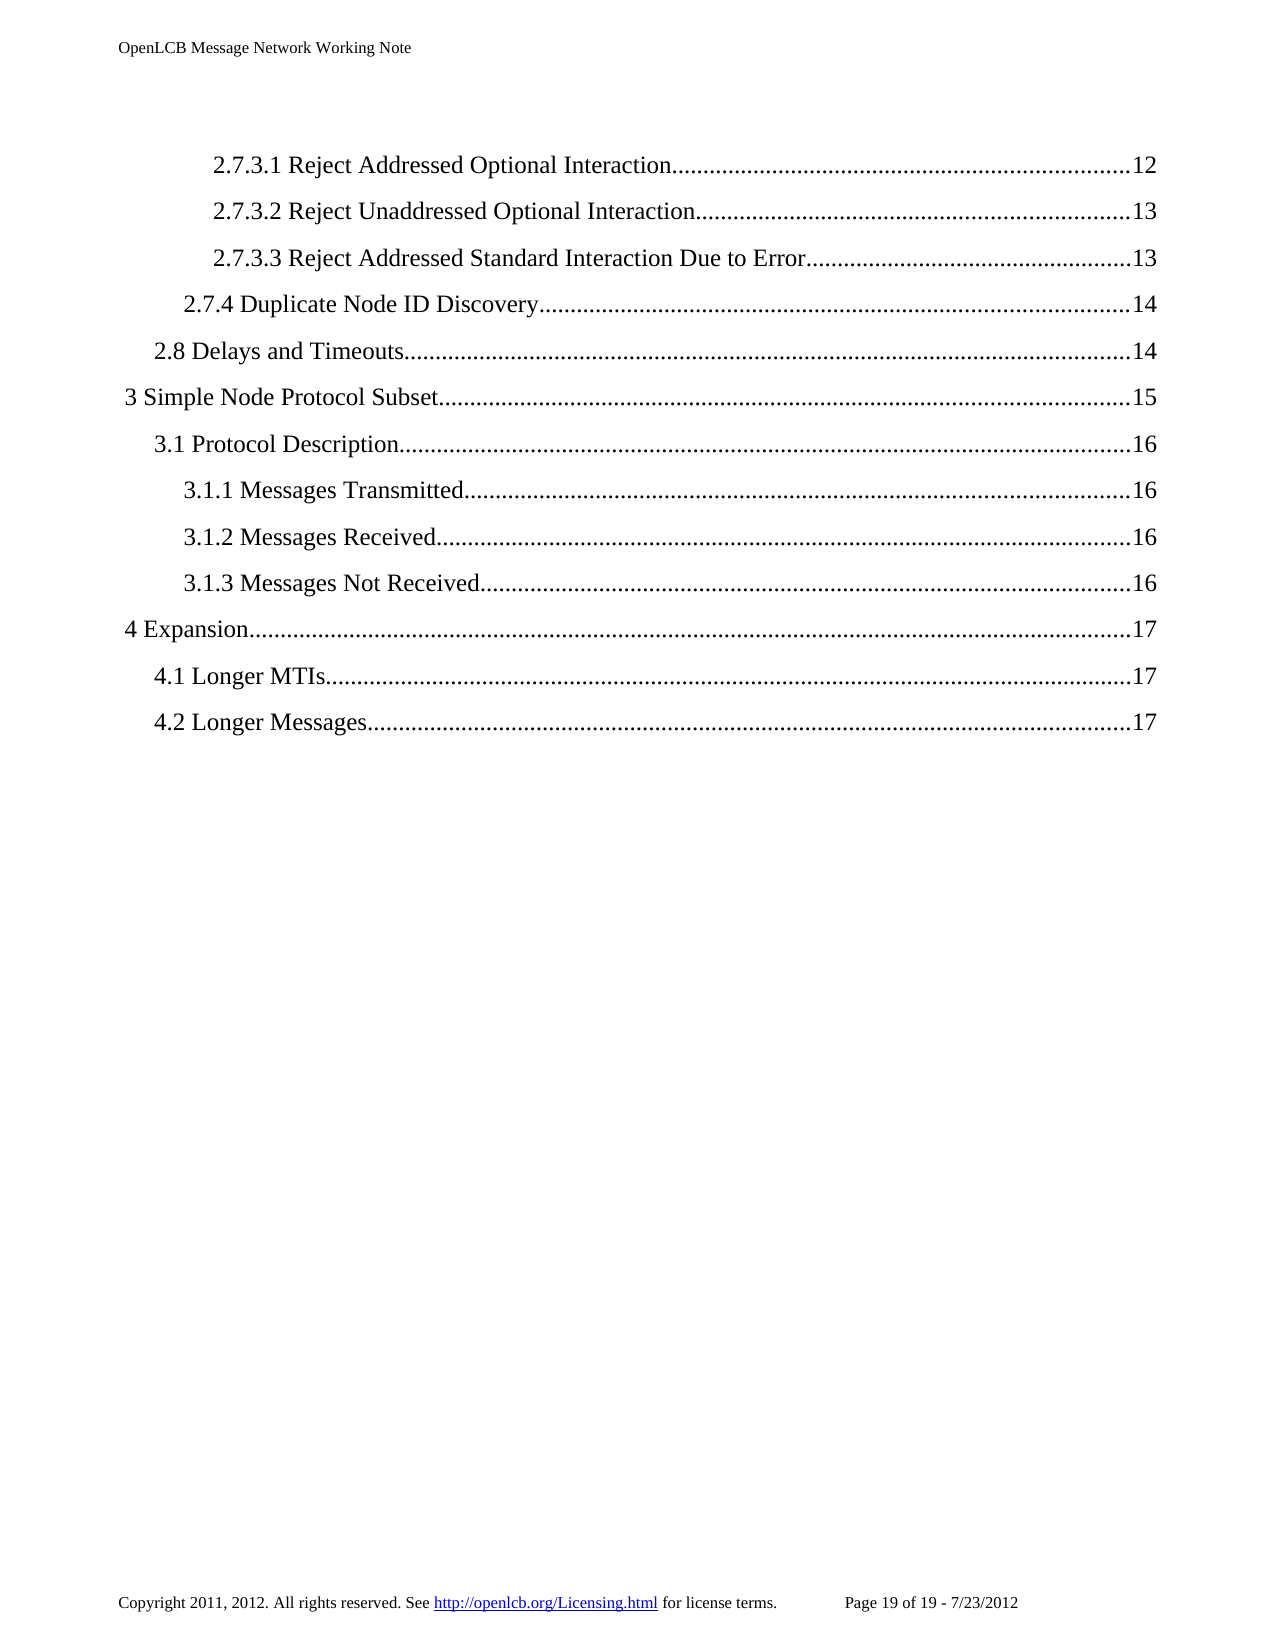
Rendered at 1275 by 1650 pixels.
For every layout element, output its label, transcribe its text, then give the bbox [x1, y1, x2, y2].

text 3.1.3 Messages Not Received 16 [177, 568, 1157, 597]
text 4.1 Longer MTIs 17 [148, 661, 1157, 690]
text 2.8 Delays and Timeouts 14 [148, 336, 1157, 364]
text 4 Expansion 17 [118, 614, 1157, 643]
text 2.7.4 Duplicate Node ID Discovery 14 [177, 289, 1157, 318]
text 3 Simple Node Protocol Subset 15 [118, 382, 1157, 411]
text 2.7.3.2 Reject Unaddressed Optional Interaction 13 [207, 196, 1157, 225]
text 3.1.2 Messages Received 16 [177, 522, 1157, 550]
text 3.1.1 Messages Transmitted 16 [177, 475, 1157, 504]
text 4.2 Longer Messages 17 [148, 707, 1157, 736]
text 2.7.3.1 Reject Addressed Optional Interaction 12 [207, 150, 1157, 179]
text 3.1 Protocol Description 16 [148, 429, 1157, 457]
text 2.7.3.3 Reject Addressed Standard Interaction Due to Error 13 [207, 243, 1157, 272]
